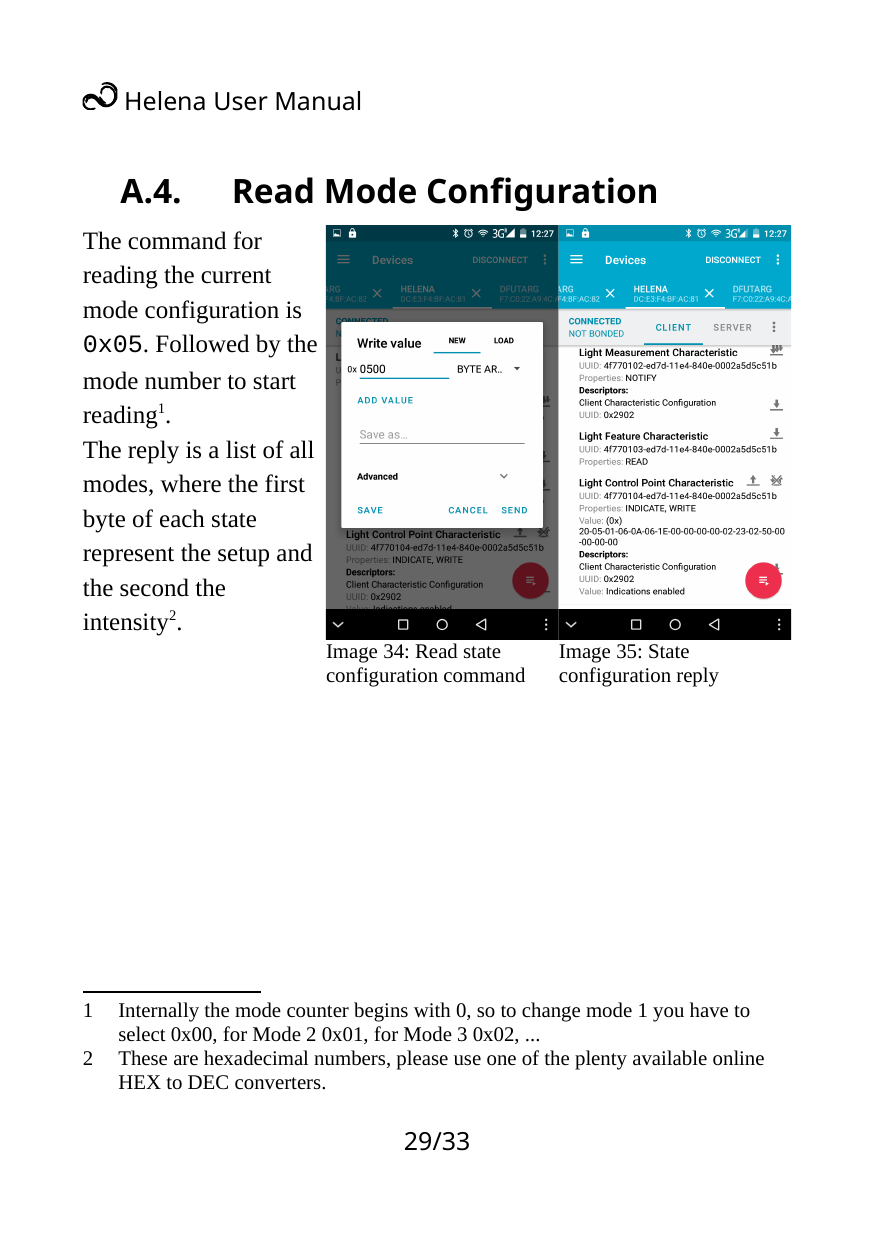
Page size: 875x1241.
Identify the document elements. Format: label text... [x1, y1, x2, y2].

text The command for reading the current mode configuration is 0x05. Followed by the mode number to start reading. The reply is a list of all modes, where the first byte of each state represent the setup and the second the intensity. [83, 226, 791, 688]
picture [325, 225, 792, 640]
text Image 34: Read state configuration command [326, 640, 558, 687]
text Image 35: State configuration reply [559, 640, 791, 687]
text Internally the mode counter begins with 0, so to change mode 1 you have to select 0x00, for Mode 2 0x01, for Mode 3 0x02, ... [83, 998, 791, 1046]
text These are hexadecimal numbers, please use one of the plenty available online HEX to DEC converters. [83, 1046, 791, 1094]
subtitle Read Mode Configuration [120, 167, 791, 213]
